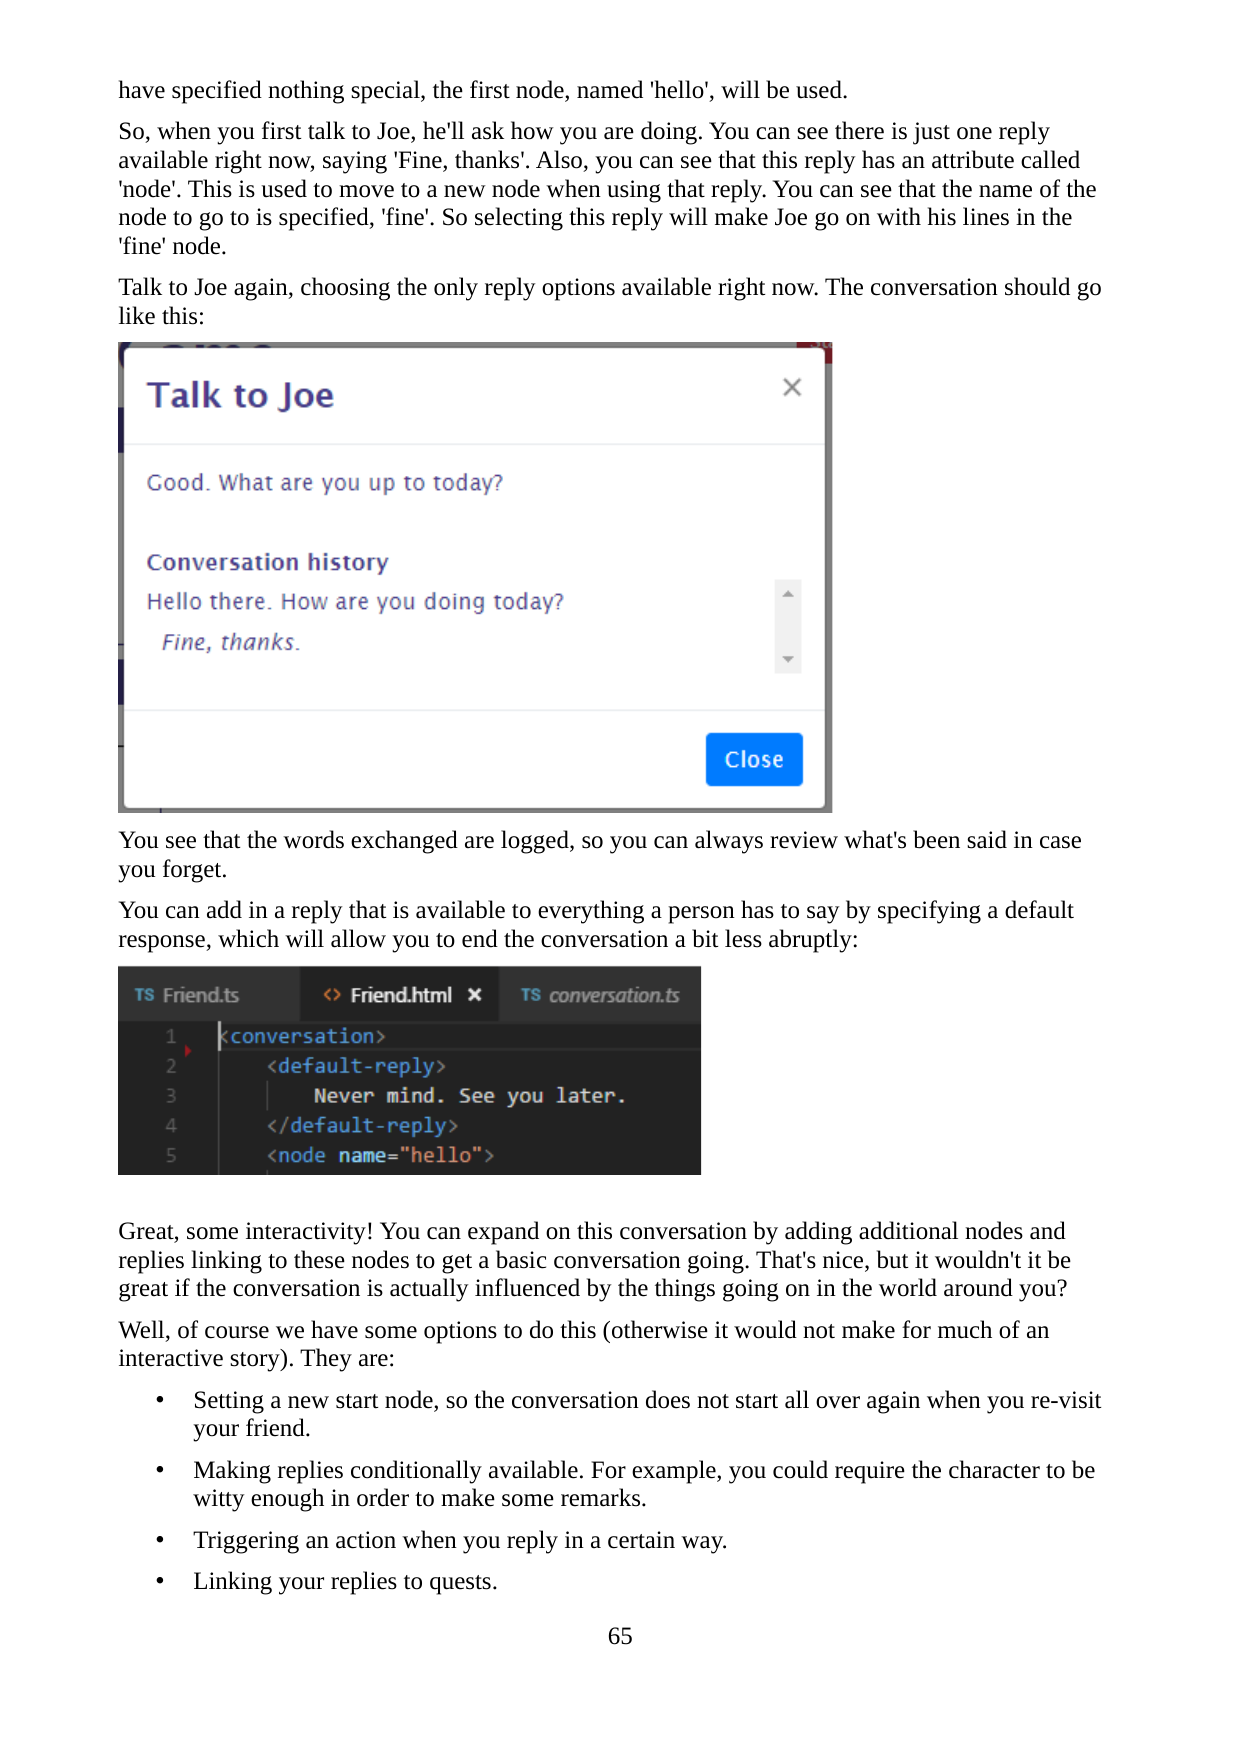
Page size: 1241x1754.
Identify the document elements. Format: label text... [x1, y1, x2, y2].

text Great, some interactivity! You can expand on this conversation by adding additional nodes and replies linking to these nodes to get a basic conversation going. That's nice, but it wouldn't it be great if the conversation is actually influenced by the things going on in the world around you? [118, 1216, 1122, 1302]
text So, when you first talk to Joe, he'll ask how you are doing. You can see there is just one reply available right now, saying 'Fine, thanks'. Also, you can see that this reply has an attribute called 'node'. This is used to move to a new node when using that reply. You can see that the name of the node to go to is specified, 'fine'. So selecting this reply will make Joe go on with his lines in the 'fine' node. [118, 116, 1122, 260]
text Well, of course we have some options to do this (otherwise it would not make for much of an interactive story). They are: [118, 1315, 1122, 1372]
text You can add in a reply that is available to everything a person has to say by specifying a default response, which will allow you to end the conversation a bit less abruptly: [118, 895, 1122, 953]
list Making replies conditionally available. For example, you could require the character to be witty enough in order to make some remarks. [156, 1455, 1122, 1512]
list Linking your replies to quests. [156, 1566, 1122, 1595]
text have specified nothing special, the first node, named 'hello', will be used. [118, 75, 1122, 104]
list Setting a new start node, so the conversation does not start all over again when you re-visit your friend. [156, 1385, 1122, 1442]
text Talk to Joe again, choosing the only reply options available right now. The conversation should go like this: [118, 272, 1122, 330]
list Triggering an action when you reply in a certain way. [156, 1525, 1122, 1553]
text You see that the words exchanged are logged, so you can always review what's been said in case you forget. [118, 825, 1122, 883]
